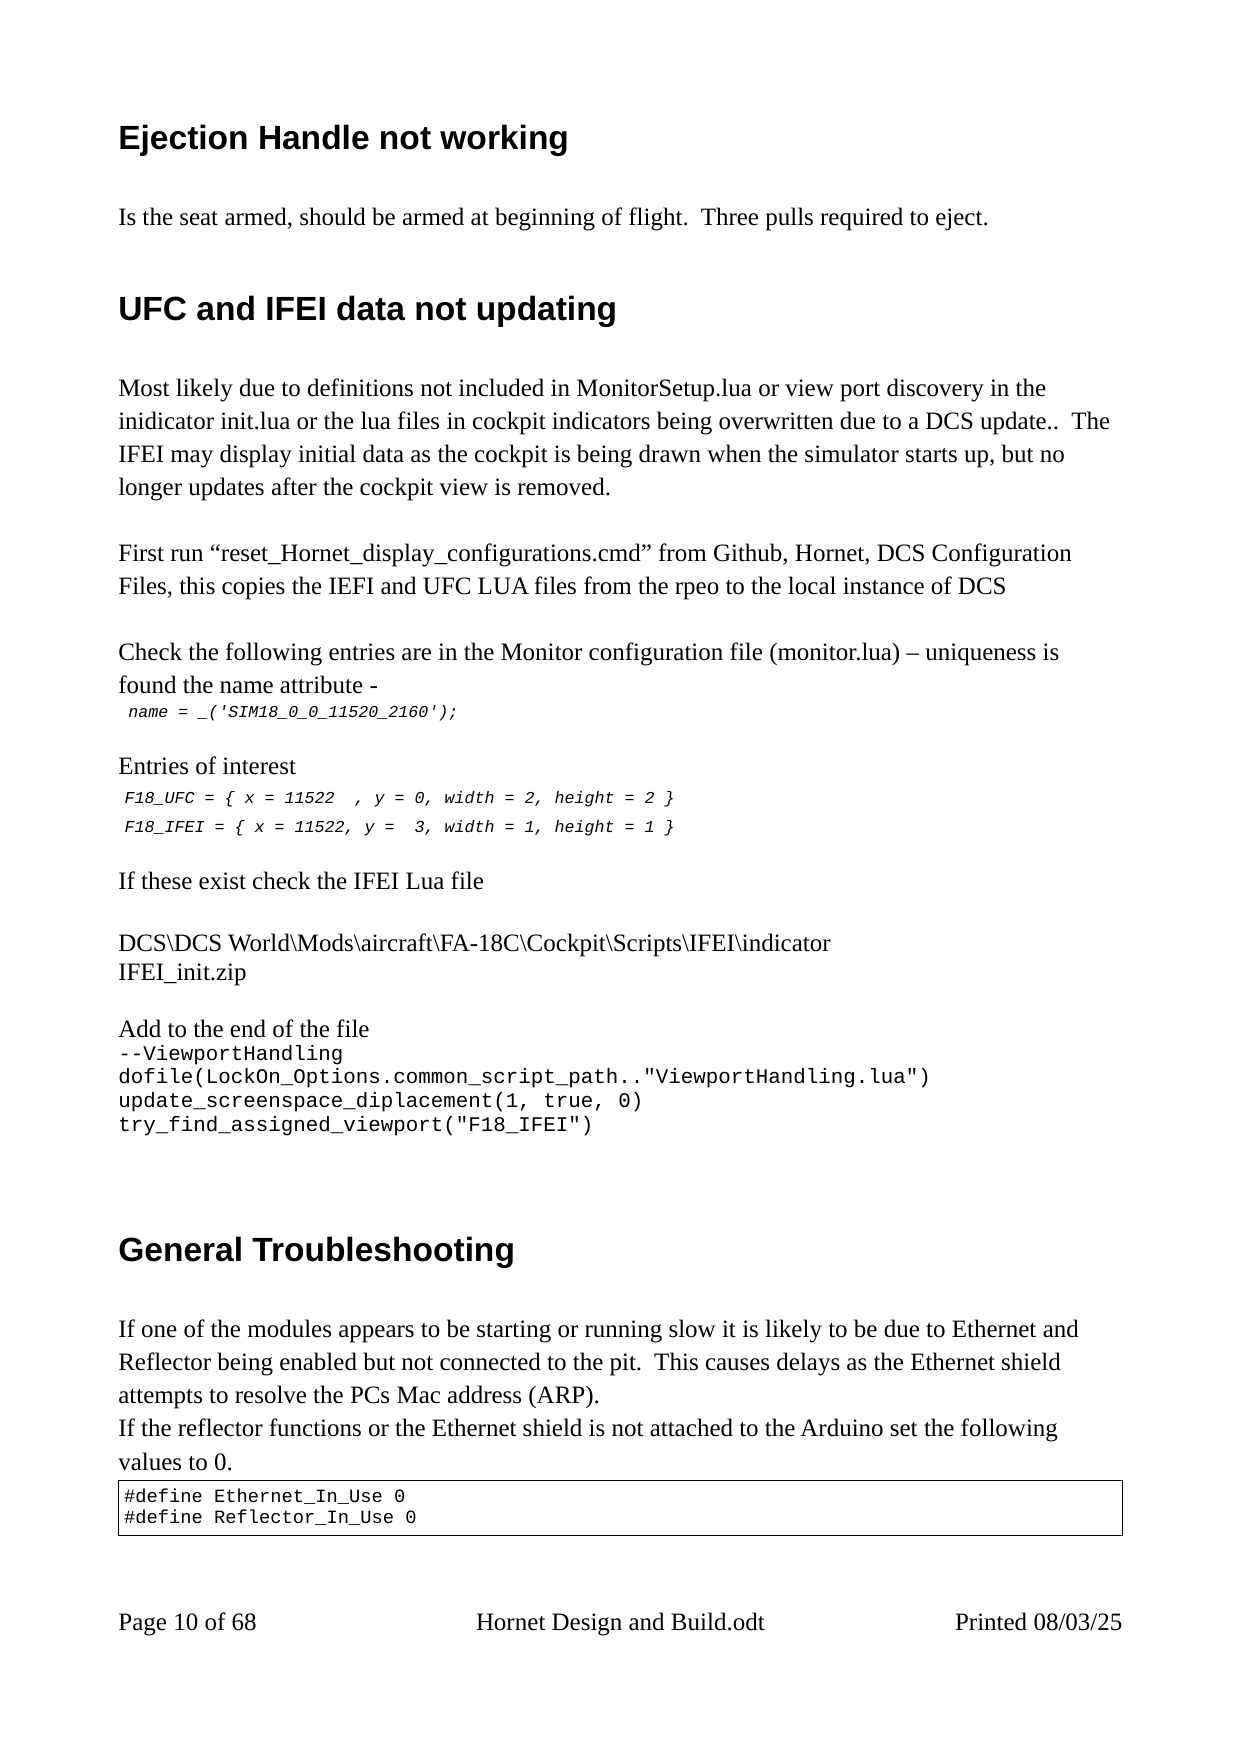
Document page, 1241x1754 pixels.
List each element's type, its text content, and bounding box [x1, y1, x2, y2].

text Is the seat armed, should be armed at beginning of flight. Three pulls required to eject. [118, 202, 1122, 231]
text Add to the end of the file [118, 1014, 1122, 1043]
subtitle Ejection Handle not working [118, 118, 1122, 157]
text DCS\DCS World\Mods\aircraft\FA-18C\Cockpit\Scripts\IFEI\indicator [118, 928, 1122, 957]
subtitle General Troubleshooting [118, 1230, 1122, 1269]
text dofile(LockOn_Options.common_script_path.."ViewportHandling.lua") [118, 1067, 1122, 1090]
text First run “reset_Hornet_display_configurations.cmd” from Github, Hornet, DCS Configuration Files, this copies the IEFI and UFC LUA files from the rpeo to the local instance of DCS [118, 538, 1122, 600]
text name = _('SIM18_0_0_11520_2160'); [118, 703, 1122, 722]
text Entries of interest [118, 751, 1122, 780]
table_header #define Ethernet_In_Use 0 #define Reflector_In_Use 0 [119, 1481, 1122, 1534]
text F18_IFEI = { x = 11522, y = 3, width = 1, height = 1 } [118, 809, 1122, 837]
text try_find_assigned_viewport("F18_IFEI") [118, 1114, 1122, 1137]
text If these exist check the IFEI Lua file [118, 866, 1122, 895]
text If the reflector functions or the Ethernet shield is not attached to the Arduino set the following values to 0. [118, 1413, 1122, 1475]
text --ViewportHandling [118, 1043, 1122, 1067]
text Check the following entries are in the Monitor configuration file (monitor.lua) – uniqueness is found the name attribute - [118, 637, 1122, 699]
subtitle UFC and IFEI data not updating [118, 289, 1122, 328]
text update_screenspace_diplacement(1, true, 0) [118, 1090, 1122, 1114]
text Most likely due to definitions not included in MonitorSetup.lua or view port discovery in the inidicator init.lua or the lua files in cockpit indicators being overwritten due to a DCS update.. The IFEI may display initial data as the cockpit is being drawn when the simulator starts up, but no longer updates after the cockpit view is removed. [118, 373, 1122, 501]
text F18_UFC = { x = 11522 , y = 0, width = 2, height = 2 } [118, 780, 1122, 809]
text If one of the modules appears to be starting or running slow it is likely to be due to Ethernet and Reflector being enabled but not connected to the pit. This causes delays as the Ethernet shield attempts to resolve the PCs Mac address (ARP). [118, 1314, 1122, 1409]
text IFEI_init.zip [118, 957, 1122, 985]
